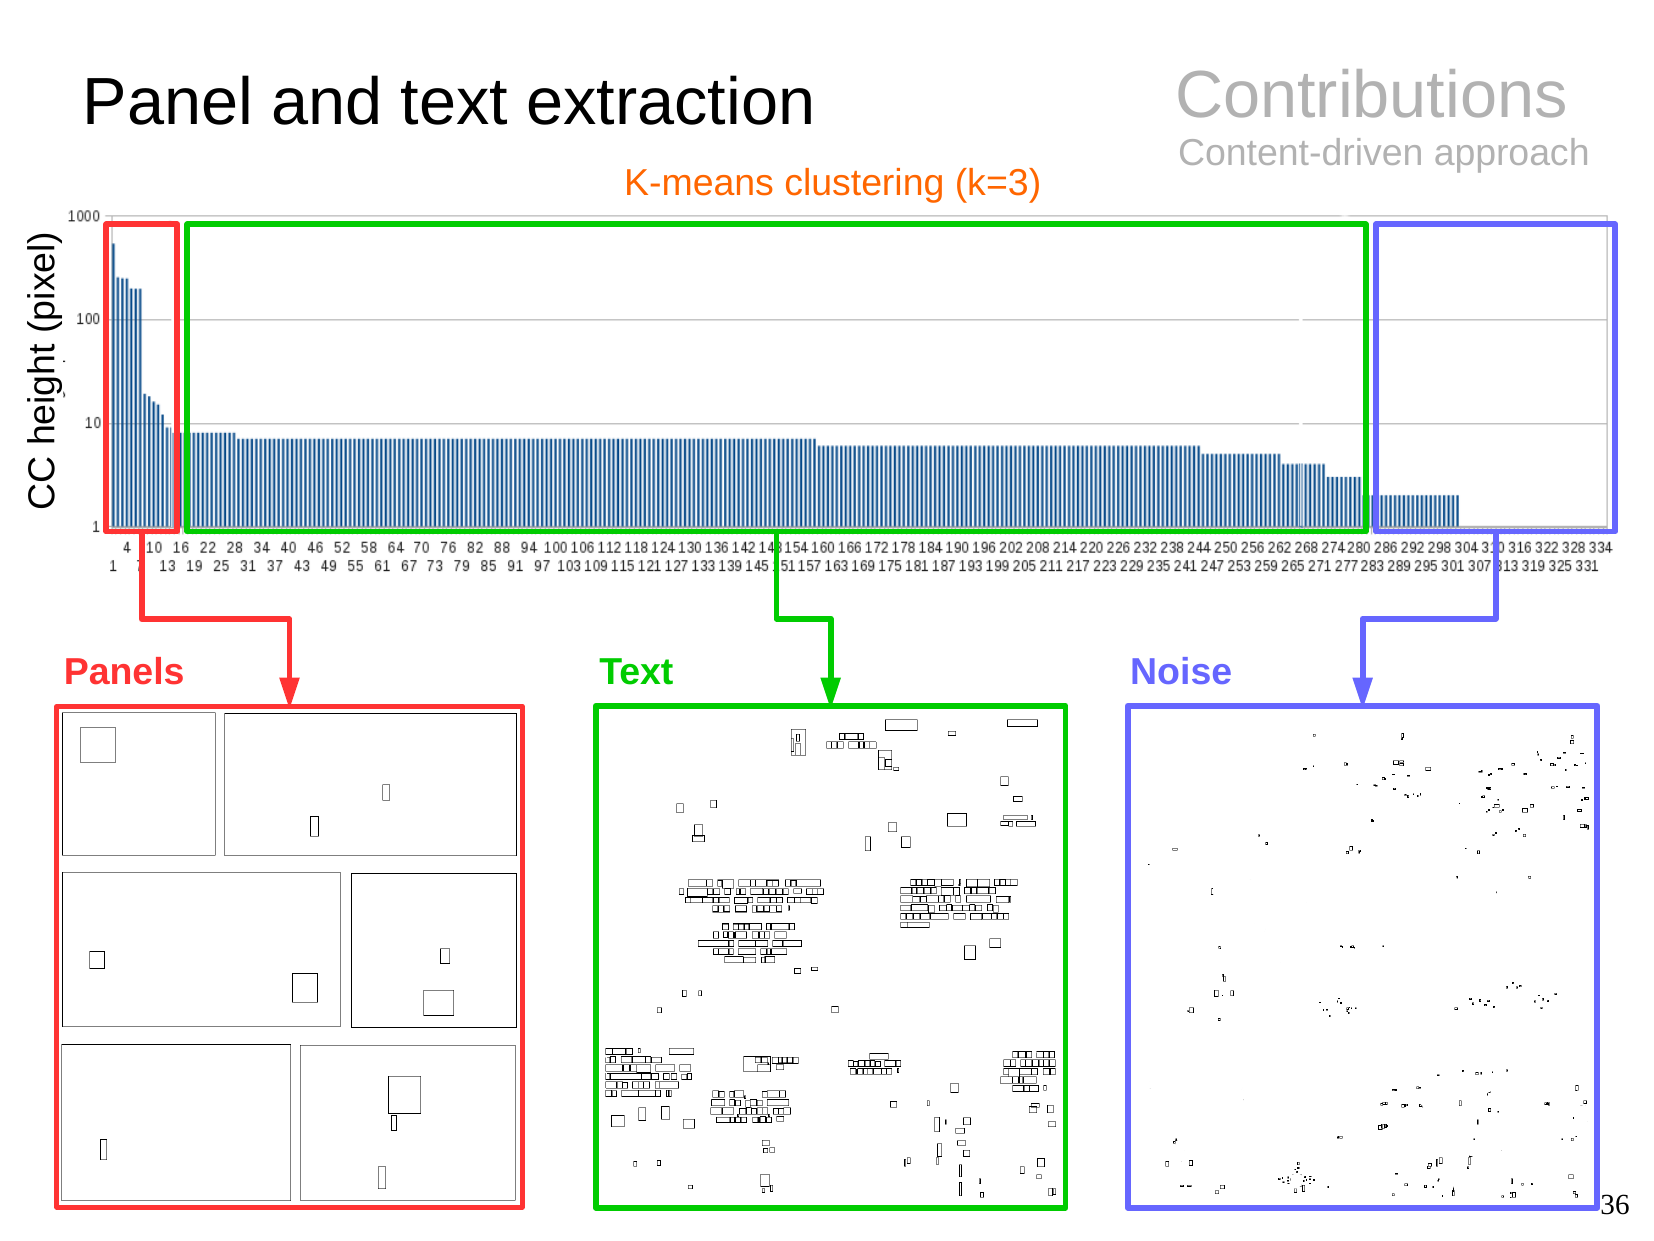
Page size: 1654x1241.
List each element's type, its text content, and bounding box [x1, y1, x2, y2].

picture [109, 227, 174, 529]
picture [598, 708, 1063, 1205]
picture [190, 227, 1363, 529]
text_box K-means clustering (k=3) [578, 153, 1087, 211]
text_box Text [584, 643, 739, 701]
title Panel and text extraction [82, 49, 1571, 154]
picture [63, 208, 1616, 579]
picture [1499, 534, 1616, 579]
picture [1379, 227, 1612, 529]
text_box CC height (pixel) [12, 193, 70, 549]
picture [59, 708, 520, 1205]
text_box Panels [47, 643, 201, 701]
picture [1130, 708, 1595, 1205]
text_box Noise [1104, 643, 1258, 701]
